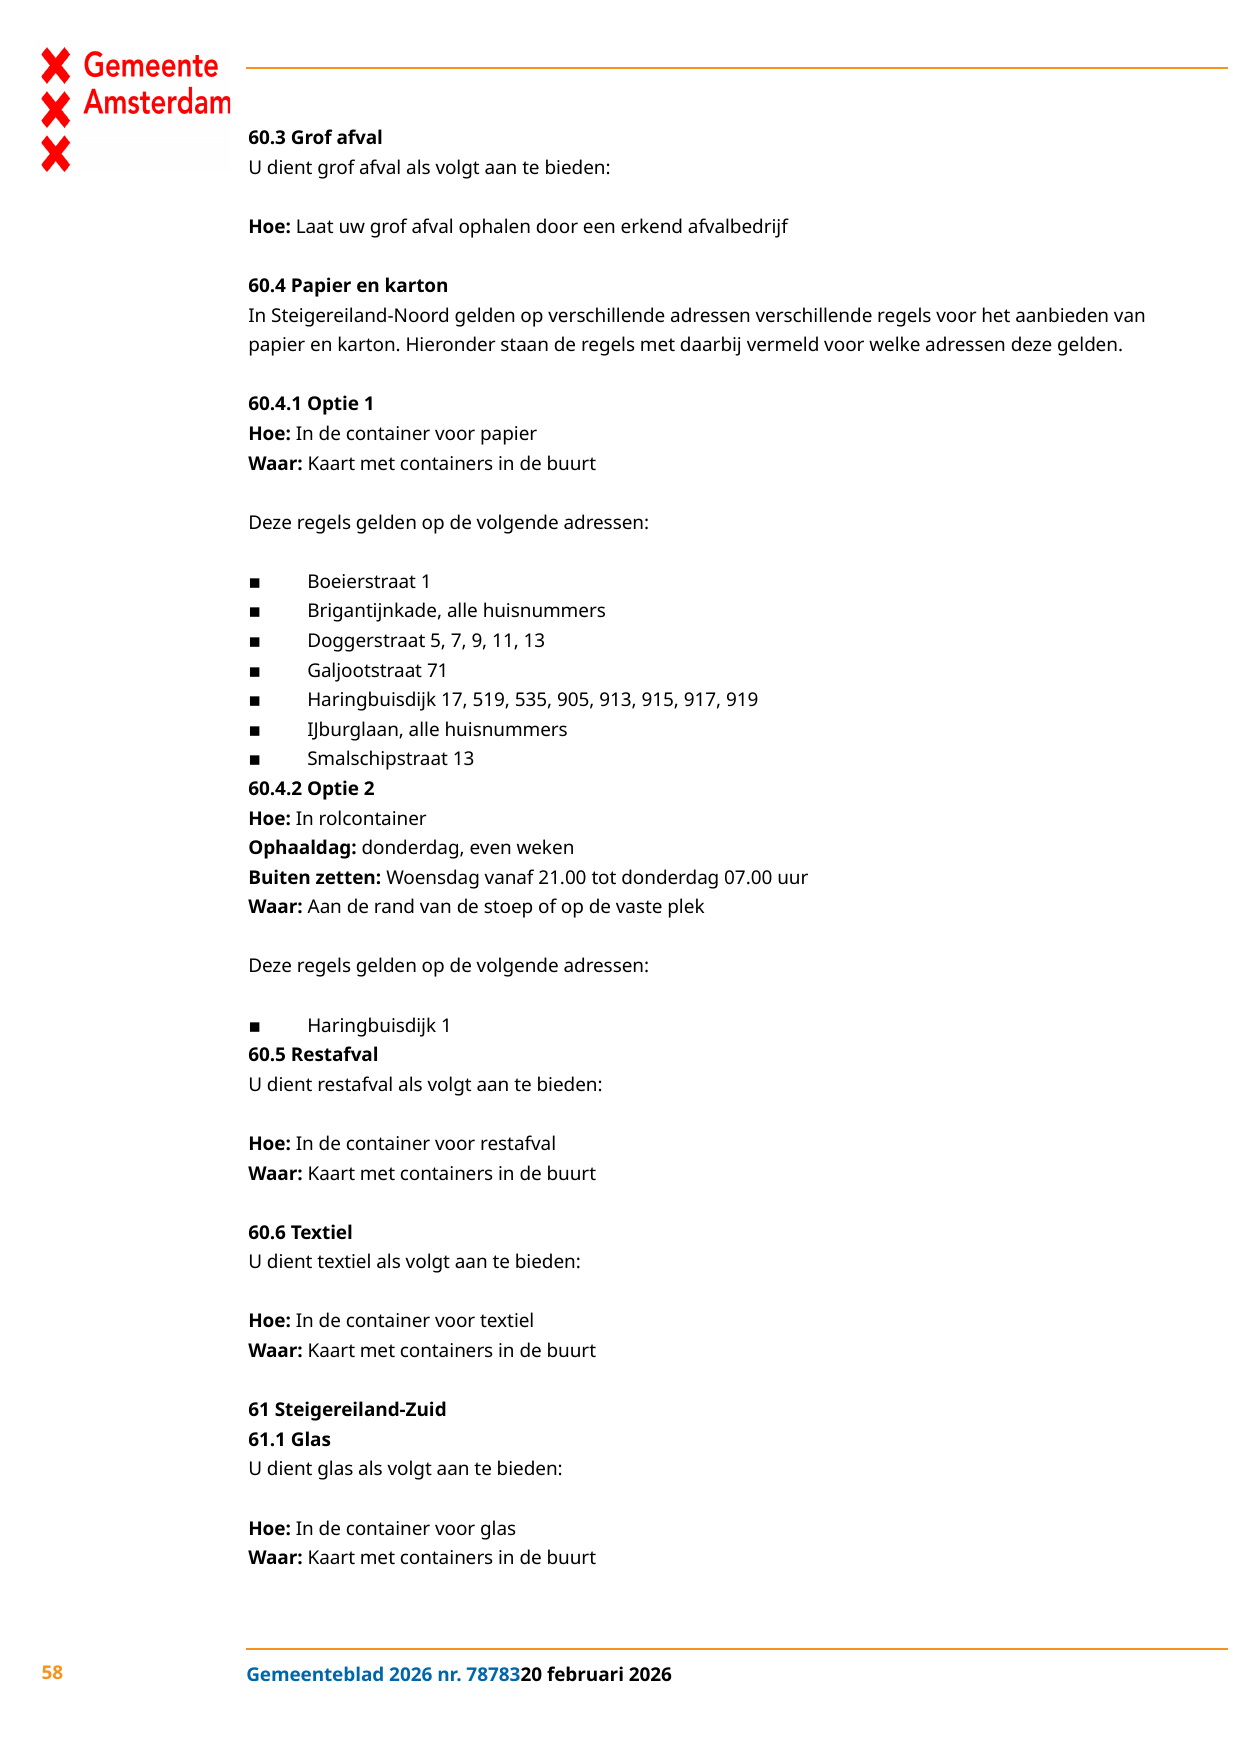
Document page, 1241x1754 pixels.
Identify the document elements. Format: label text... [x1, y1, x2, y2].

text 60.5 Restafval [248, 1041, 1152, 1067]
list Smalschipstraat 13 [248, 746, 1152, 771]
text Deze regels gelden op de volgende adressen: [248, 953, 1152, 978]
text In Steigereiland-Noord gelden op verschillende adressen verschillende regels voor het aanbieden van papier en karton. Hieronder staan de regels met daarbij vermeld voor welke adressen deze gelden. [248, 302, 1152, 357]
list Boeierstraat 1 [248, 568, 1152, 594]
text U dient grof afval als volgt aan te bieden: [248, 154, 1152, 180]
list Doggerstraat 5, 7, 9, 11, 13 [248, 627, 1152, 653]
picture [41, 47, 231, 172]
text U dient restafval als volgt aan te bieden: [248, 1071, 1152, 1097]
list Haringbuisdijk 17, 519, 535, 905, 913, 915, 917, 919 [248, 686, 1152, 712]
text 60.6 Textiel [248, 1219, 1152, 1245]
text U dient glas als volgt aan te bieden: [248, 1456, 1152, 1481]
text 61 Steigereiland-Zuid [248, 1396, 1152, 1422]
text Waar: Kaart met containers in de buurt [248, 1337, 1152, 1363]
text Waar: Kaart met containers in de buurt [248, 1544, 1152, 1570]
text Hoe: In de container voor restafval [248, 1130, 1152, 1156]
text Waar: Aan de rand van de stoep of op de vaste plek [248, 893, 1152, 919]
list Haringbuisdijk 1 [248, 1012, 1152, 1038]
list IJburglaan, alle huisnummers [248, 716, 1152, 742]
text Hoe: Laat uw grof afval ophalen door een erkend afvalbedrijf [248, 213, 1152, 239]
text Hoe: In de container voor papier [248, 420, 1152, 446]
text Ophaaldag: donderdag, even weken [248, 834, 1152, 860]
text 60.3 Grof afval [248, 124, 1152, 150]
text 60.4.2 Optie 2 [248, 775, 1152, 801]
text 60.4.1 Optie 1 [248, 391, 1152, 416]
text Hoe: In de container voor glas [248, 1515, 1152, 1541]
text Deze regels gelden op de volgende adressen: [248, 509, 1152, 535]
text Waar: Kaart met containers in de buurt [248, 1160, 1152, 1186]
list Galjootstraat 71 [248, 657, 1152, 683]
text Waar: Kaart met containers in de buurt [248, 450, 1152, 476]
text Hoe: In rolcontainer [248, 805, 1152, 831]
text 61.1 Glas [248, 1426, 1152, 1452]
text U dient textiel als volgt aan te bieden: [248, 1248, 1152, 1274]
text Hoe: In de container voor textiel [248, 1308, 1152, 1333]
list Brigantijnkade, alle huisnummers [248, 598, 1152, 623]
text Buiten zetten: Woensdag vanaf 21.00 tot donderdag 07.00 uur [248, 864, 1152, 890]
text 60.4 Papier en karton [248, 272, 1152, 298]
